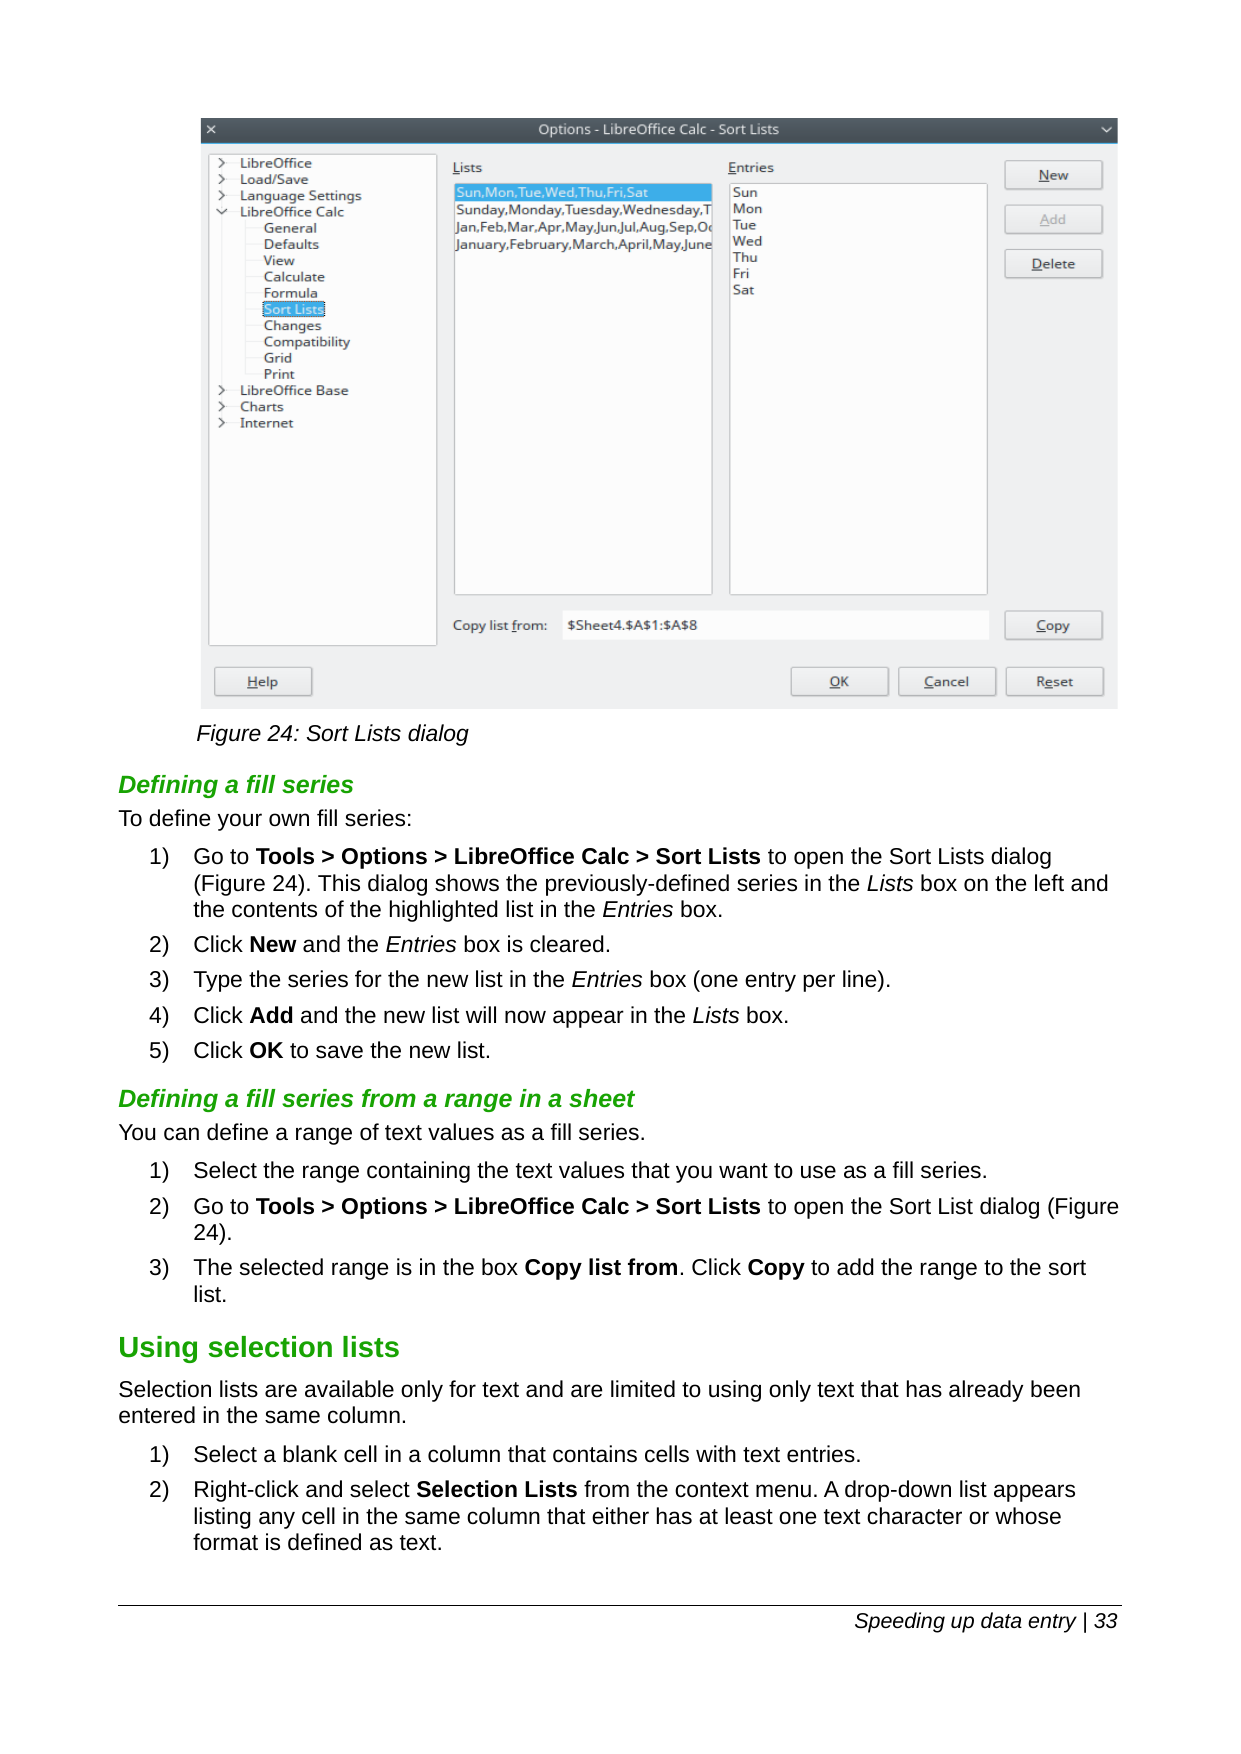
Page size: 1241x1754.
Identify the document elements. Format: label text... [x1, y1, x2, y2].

list To define your own fill series: [118, 804, 1122, 831]
list Select a blank cell in a column that contains cells with text entries. [169, 1441, 1122, 1467]
list The selected range is in the box Copy list from. Click Copy to add the range to the sort list. [169, 1254, 1122, 1307]
subtitle Defining a fill series from a range in a sheet [118, 1084, 1122, 1113]
list Click Add and the new list will now appear in the Lists box. [169, 1002, 1122, 1028]
picture [200, 118, 1118, 709]
subtitle Using selection lists [118, 1331, 1122, 1364]
list Go to Tools > Options > LibreOffice Calc > Sort Lists to open the Sort Lists dialog (Figure 24). This dialog shows the previously-defined series in the Lists box on the left and the contents of the highlighted list in the Entries box. [169, 843, 1122, 922]
list Go to Tools > Options > LibreOffice Calc > Sort Lists to open the Sort List dialog (Figure 24). [169, 1193, 1122, 1245]
text You can define a range of text values as a fill series. [118, 1118, 1122, 1145]
list Select the range containing the text values that you want to use as a fill series. [169, 1157, 1122, 1184]
list Right-click and select Selection Lists from the context menu. A drop-down list appears listing any cell in the same column that either has at least one text character or whose format is defined as text. [169, 1476, 1122, 1555]
list Click OK to save the new list. [169, 1037, 1122, 1063]
list Type the series for the new list in the Entries box (one entry per line). [169, 966, 1122, 993]
text Selection lists are available only for text and are limited to using only text that has already been entered in the same column. [118, 1376, 1122, 1428]
subtitle Defining a fill series [118, 770, 1122, 798]
list Click New and the Entries box is cleared. [169, 931, 1122, 958]
text Figure 24: Sort Lists dialog [196, 720, 1122, 746]
